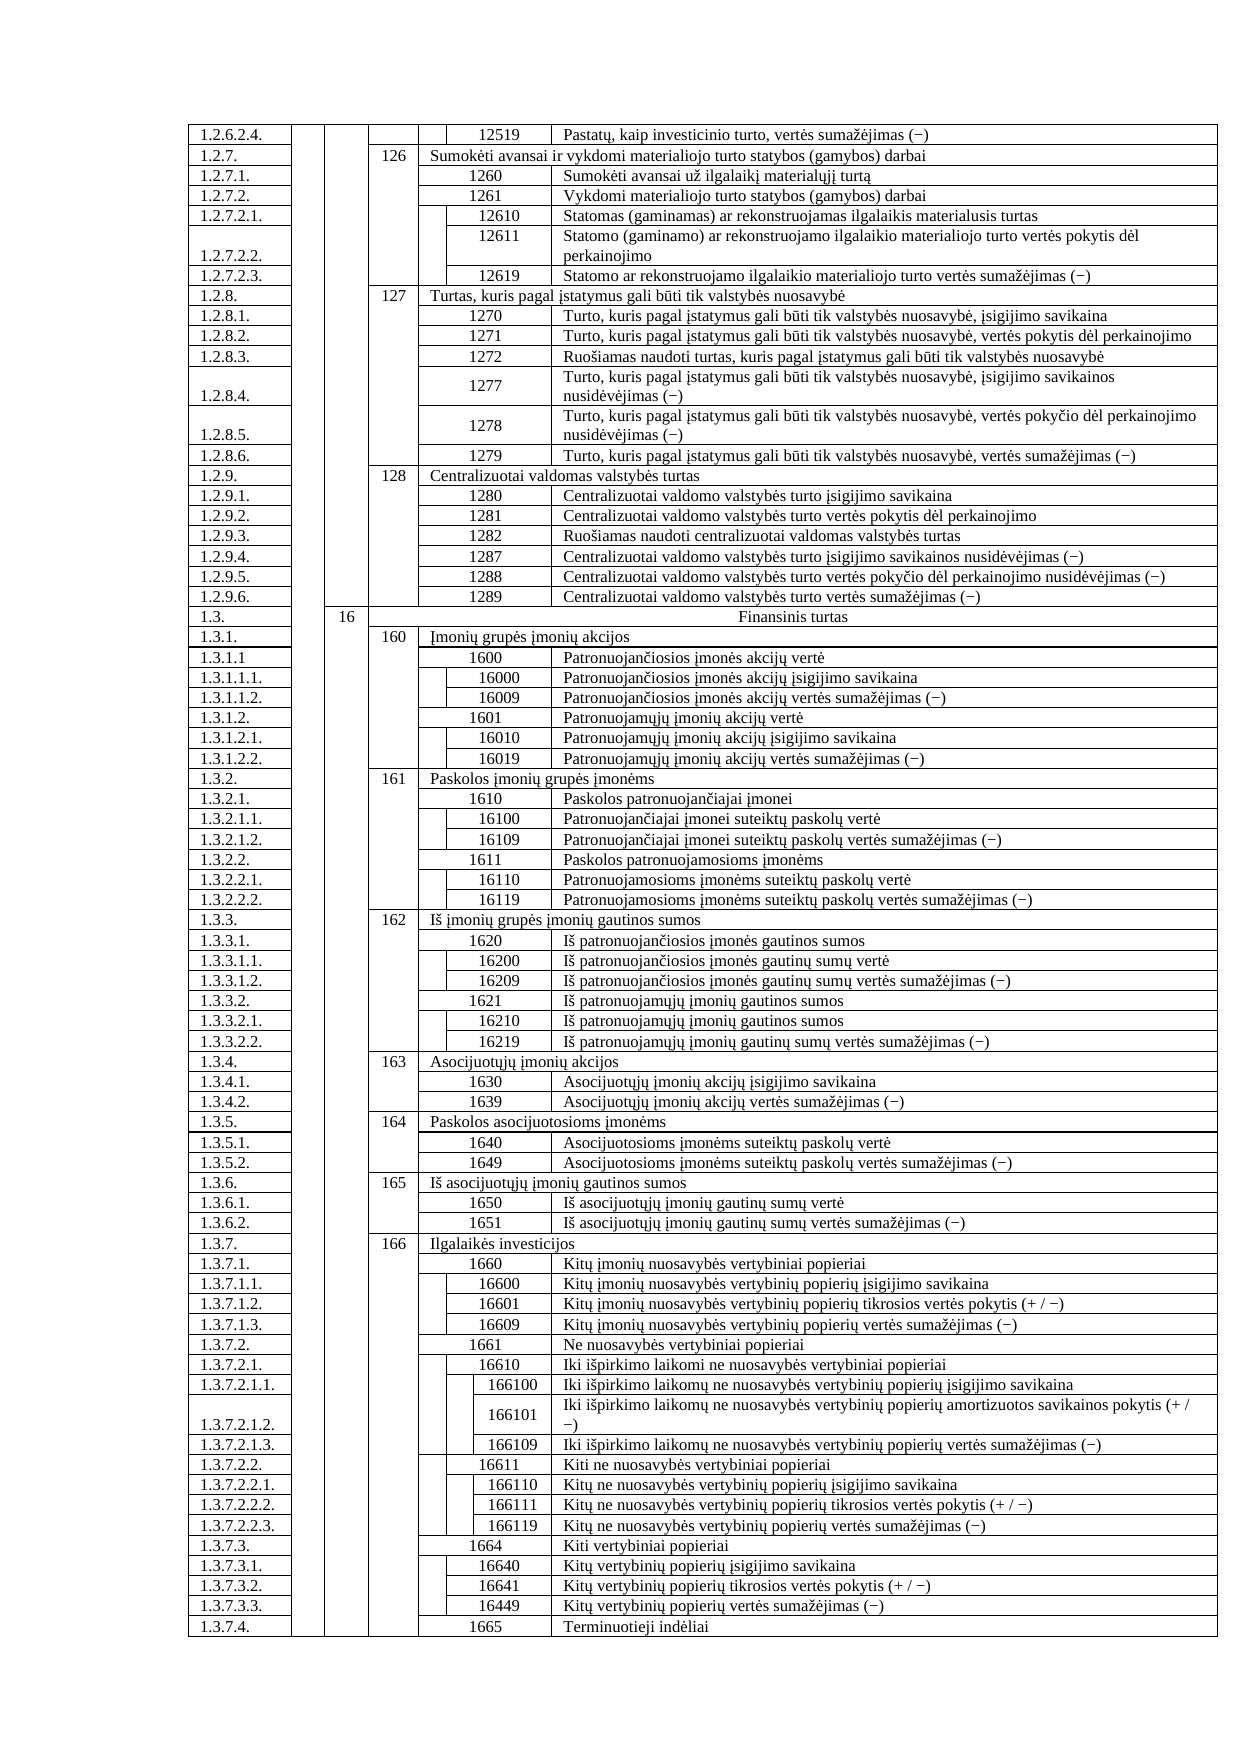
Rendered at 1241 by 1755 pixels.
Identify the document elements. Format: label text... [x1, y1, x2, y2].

table_cell 166119 [474, 1515, 551, 1534]
table_cell 1.2.8.4. [189, 367, 291, 405]
table_cell Turto, kuris pagal įstatymus gali būti tik valstybės nuosavybė, įsigijimo savikainos nusidėvėjimas (−) [552, 367, 1217, 405]
table_cell 166109 [474, 1435, 551, 1454]
table_cell 1.3.1.1.1. [189, 668, 291, 687]
table_cell 16010 [447, 728, 551, 747]
table_cell 162 [369, 910, 418, 1051]
table_cell [325, 125, 368, 606]
table_cell 1.3.2. [189, 769, 291, 788]
table_cell 1.2.9. [189, 466, 291, 485]
table_cell Kiti ne nuosavybės vertybiniai popieriai [552, 1455, 1217, 1474]
table_cell 16110 [447, 870, 551, 889]
table_cell 1.3.3.1. [189, 930, 291, 949]
table_cell 16109 [447, 829, 551, 848]
table_cell 1.3.7.2.2. [189, 1455, 291, 1474]
table_cell [419, 1556, 446, 1615]
table_cell 1661 [419, 1335, 551, 1354]
table_cell 1270 [419, 306, 551, 325]
table_cell 1.2.9.2. [189, 506, 291, 525]
table_cell Kitų įmonių nuosavybės vertybiniai popieriai [552, 1254, 1217, 1273]
table_cell 1.3.7.1.2. [189, 1294, 291, 1313]
table_cell 1.3.2.2.2. [189, 890, 291, 909]
table_cell Iki išpirkimo laikomų ne nuosavybės vertybinių popierių įsigijimo savikaina [552, 1375, 1217, 1394]
table_cell Sumokėti avansai už ilgalaikį materialųjį turtą [552, 166, 1217, 185]
table_cell Patronuojamųjų įmonių akcijų vertės sumažėjimas (−) [552, 749, 1217, 768]
table_cell 16100 [447, 809, 551, 828]
table_cell 1.3.4. [189, 1052, 291, 1071]
table_cell 16219 [447, 1031, 551, 1051]
table_cell 1.2.9.3. [189, 526, 291, 545]
table_cell 1.3.7.2.2.3. [189, 1515, 291, 1534]
table_cell 166 [369, 1234, 418, 1636]
table_cell Iš patronuojančiosios įmonės gautinų sumų vertė [552, 951, 1217, 970]
table_cell 1.2.8.2. [189, 326, 291, 345]
table_cell 161 [369, 769, 418, 909]
table_cell 1.3.1. [189, 627, 291, 646]
table_cell Patronuojamosioms įmonėms suteiktų paskolų vertės sumažėjimas (−) [552, 890, 1217, 909]
table_cell Centralizuotai valdomo valstybės turto įsigijimo savikainos nusidėvėjimas (−) [552, 546, 1217, 566]
table_cell 16641 [447, 1576, 551, 1595]
table_cell 160 [369, 627, 418, 768]
table_cell Patronuojančiosios įmonės akcijų vertė [552, 648, 1217, 667]
table_cell 1.3.2.2. [189, 850, 291, 869]
table_cell 1278 [419, 406, 551, 444]
table_cell 128 [369, 466, 418, 606]
table_cell [419, 728, 446, 768]
table_cell [419, 1455, 446, 1534]
table_cell Patronuojančiajai įmonei suteiktų paskolų vertė [552, 809, 1217, 828]
table_cell 1.2.7.2.2. [189, 226, 291, 264]
table_cell Centralizuotai valdomo valstybės turto įsigijimo savikaina [552, 486, 1217, 505]
table_cell 127 [369, 286, 418, 464]
table_cell 1.2.9.5. [189, 567, 291, 586]
table_cell Statomo (gaminamo) ar rekonstruojamo ilgalaikio materialiojo turto vertės pokytis dėl perkainojimo [552, 226, 1217, 264]
table_cell 16640 [447, 1556, 551, 1575]
table_cell Kitų vertybinių popierių vertės sumažėjimas (−) [552, 1596, 1217, 1615]
table_cell 16009 [447, 688, 551, 707]
table_cell Turtas, kuris pagal įstatymus gali būti tik valstybės nuosavybė [419, 286, 1217, 305]
table_cell 1.3.7.2.1.2. [189, 1395, 291, 1433]
table_cell Iš asocijuotųjų įmonių gautinų sumų vertė [552, 1193, 1217, 1212]
table_cell [419, 1274, 446, 1333]
table_cell 1.3.7.1. [189, 1254, 291, 1273]
table_cell 1665 [419, 1616, 551, 1636]
table_cell Asocijuotųjų įmonių akcijų vertės sumažėjimas (−) [552, 1092, 1217, 1111]
table_cell Iki išpirkimo laikomų ne nuosavybės vertybinių popierių vertės sumažėjimas (−) [552, 1435, 1217, 1454]
table_cell Iš asocijuotųjų įmonių gautinų sumų vertės sumažėjimas (−) [552, 1213, 1217, 1232]
table_cell 1.3.5.1. [189, 1133, 291, 1152]
table_cell 1.3.7.2.1.3. [189, 1435, 291, 1454]
table_cell Turto, kuris pagal įstatymus gali būti tik valstybės nuosavybė, vertės pokytis dėl perkainojimo [552, 326, 1217, 345]
table_cell 1.2.8.1. [189, 306, 291, 325]
table_cell 1.2.7.2.3. [189, 266, 291, 285]
table_cell 16600 [447, 1274, 551, 1293]
table_cell 1.3.7.3. [189, 1536, 291, 1555]
table_cell 1.3.7.2.1. [189, 1355, 291, 1374]
table_cell Sumokėti avansai ir vykdomi materialiojo turto statybos (gamybos) darbai [419, 145, 1217, 164]
table_cell 1.3.2.1.2. [189, 829, 291, 848]
table_cell 1.2.8.6. [189, 445, 291, 464]
table_cell 1.3.3.2. [189, 991, 291, 1010]
table_cell Patronuojančiosios įmonės akcijų įsigijimo savikaina [552, 668, 1217, 687]
table_cell Vykdomi materialiojo turto statybos (gamybos) darbai [552, 186, 1217, 205]
table_cell 126 [369, 145, 418, 285]
table_cell [419, 1355, 446, 1454]
table_cell 1639 [419, 1092, 551, 1111]
table_cell Kitų ne nuosavybės vertybinių popierių įsigijimo savikaina [552, 1475, 1217, 1494]
table_cell Patronuojamosioms įmonėms suteiktų paskolų vertė [552, 870, 1217, 889]
table_cell Patronuojamųjų įmonių akcijų vertė [552, 708, 1217, 727]
table_cell 1.2.7.1. [189, 166, 291, 185]
table_cell [419, 1011, 446, 1051]
table_cell Iš įmonių grupės įmonių gautinos sumos [419, 910, 1217, 929]
table_cell 166101 [474, 1395, 551, 1433]
table_cell 1.3.6.2. [189, 1213, 291, 1232]
table_cell Iš patronuojamųjų įmonių gautinos sumos [552, 1011, 1217, 1030]
table_cell 166111 [474, 1495, 551, 1514]
table_cell Turto, kuris pagal įstatymus gali būti tik valstybės nuosavybė, įsigijimo savikaina [552, 306, 1217, 325]
table_cell 1611 [419, 850, 551, 869]
table_cell 1.2.8.3. [189, 346, 291, 366]
table_cell 1.3.4.2. [189, 1092, 291, 1111]
table_cell 16609 [447, 1314, 551, 1333]
table_cell [447, 1475, 473, 1534]
table_cell Turto, kuris pagal įstatymus gali būti tik valstybės nuosavybė, vertės sumažėjimas (−) [552, 445, 1217, 464]
table_cell 1640 [419, 1133, 551, 1152]
table_cell Patronuojančiosios įmonės akcijų vertės sumažėjimas (−) [552, 688, 1217, 707]
table_cell 166100 [474, 1375, 551, 1394]
table_cell 1.3.1.2. [189, 708, 291, 727]
table_cell 1271 [419, 326, 551, 345]
table_cell 1260 [419, 166, 551, 185]
table_cell 1650 [419, 1193, 551, 1212]
table_cell 1.3.1.2.2. [189, 749, 291, 768]
table_cell Paskolos patronuojančiajai įmonei [552, 789, 1217, 808]
table_cell Kitų įmonių nuosavybės vertybinių popierių vertės sumažėjimas (−) [552, 1314, 1217, 1333]
table_cell 1620 [419, 930, 551, 949]
table_cell 165 [369, 1173, 418, 1232]
table_cell Centralizuotai valdomas valstybės turtas [419, 466, 1217, 485]
table_cell Turto, kuris pagal įstatymus gali būti tik valstybės nuosavybė, vertės pokyčio dėl perkainojimo nusidėvėjimas (−) [552, 406, 1217, 444]
table_cell Centralizuotai valdomo valstybės turto vertės sumažėjimas (−) [552, 587, 1217, 606]
table_cell Asocijuotųjų įmonių akcijų įsigijimo savikaina [552, 1072, 1217, 1091]
table_cell 1.3.3.2.2. [189, 1031, 291, 1051]
table_cell [447, 1375, 473, 1454]
table_cell 16209 [447, 971, 551, 990]
table_cell 12619 [447, 266, 551, 285]
table_cell [292, 125, 324, 1636]
table_cell Įmonių grupės įmonių akcijos [419, 627, 1217, 646]
table_cell 1651 [419, 1213, 551, 1232]
table_cell Kiti vertybiniai popieriai [552, 1536, 1217, 1555]
table_cell Iki išpirkimo laikomų ne nuosavybės vertybinių popierių amortizuotos savikainos pokytis (+ / −) [552, 1395, 1217, 1433]
table_cell 1.3.7.3.3. [189, 1596, 291, 1615]
table_cell 1.2.9.6. [189, 587, 291, 606]
table_cell 1.3.7.2.1.1. [189, 1375, 291, 1394]
table_cell Paskolos įmonių grupės įmonėms [419, 769, 1217, 788]
table_cell 16449 [447, 1596, 551, 1615]
table_cell 1.2.8. [189, 286, 291, 305]
table_cell Ruošiamas naudoti turtas, kuris pagal įstatymus gali būti tik valstybės nuosavybė [552, 346, 1217, 366]
table_cell Ilgalaikės investicijos [419, 1234, 1217, 1253]
table_cell 16210 [447, 1011, 551, 1030]
table_cell 1280 [419, 486, 551, 505]
table_cell 12610 [447, 206, 551, 225]
table_cell Finansinis turtas [369, 607, 1217, 626]
table_cell Ne nuosavybės vertybiniai popieriai [552, 1335, 1217, 1354]
table_cell 1279 [419, 445, 551, 464]
table_cell Asocijuotosioms įmonėms suteiktų paskolų vertė [552, 1133, 1217, 1152]
table_cell 1.3.7.1.1. [189, 1274, 291, 1293]
table_cell 1610 [419, 789, 551, 808]
table_cell 1.3.2.2.1. [189, 870, 291, 889]
table_cell 163 [369, 1052, 418, 1111]
table_cell 1288 [419, 567, 551, 586]
table_cell Iš patronuojamųjų įmonių gautinų sumų vertės sumažėjimas (−) [552, 1031, 1217, 1051]
table_cell Asocijuotųjų įmonių akcijos [419, 1052, 1217, 1071]
table_cell Paskolos asocijuotosioms įmonėms [419, 1112, 1217, 1131]
table_cell Iki išpirkimo laikomi ne nuosavybės vertybiniai popieriai [552, 1355, 1217, 1374]
table_cell 1.3.3.1.2. [189, 971, 291, 990]
table_cell 1649 [419, 1153, 551, 1172]
table_cell 1.3.3.1.1. [189, 951, 291, 970]
table_cell 1630 [419, 1072, 551, 1091]
table_cell 16000 [447, 668, 551, 687]
table_cell 1.3.7.2. [189, 1335, 291, 1354]
table_cell 1660 [419, 1254, 551, 1273]
table_cell 1281 [419, 506, 551, 525]
table_cell Kitų ne nuosavybės vertybinių popierių vertės sumažėjimas (−) [552, 1515, 1217, 1534]
table_cell Iš patronuojančiosios įmonės gautinų sumų vertės sumažėjimas (−) [552, 971, 1217, 990]
table_cell Paskolos patronuojamosioms įmonėms [552, 850, 1217, 869]
table_cell Kitų vertybinių popierių įsigijimo savikaina [552, 1556, 1217, 1575]
table_cell 1261 [419, 186, 551, 205]
table_cell [419, 206, 446, 285]
table_cell 1621 [419, 991, 551, 1010]
table_cell Patronuojančiajai įmonei suteiktų paskolų vertės sumažėjimas (−) [552, 829, 1217, 848]
table_cell 1.3.7.3.1. [189, 1556, 291, 1575]
table_cell Kitų įmonių nuosavybės vertybinių popierių įsigijimo savikaina [552, 1274, 1217, 1293]
table_cell 1.3.7.1.3. [189, 1314, 291, 1333]
table_cell 1.3.2.1.1. [189, 809, 291, 828]
table_cell 1.2.7. [189, 145, 291, 164]
table_cell [419, 809, 446, 848]
table_cell Centralizuotai valdomo valstybės turto vertės pokyčio dėl perkainojimo nusidėvėjimas (−) [552, 567, 1217, 586]
table_cell 1600 [419, 648, 551, 667]
table_cell 1.3.6. [189, 1173, 291, 1192]
table_cell 1.3.7.3.2. [189, 1576, 291, 1595]
table_cell 1287 [419, 546, 551, 566]
table_cell 1.3.5.2. [189, 1153, 291, 1172]
table_cell 1.3. [189, 607, 291, 626]
table_cell Iš patronuojančiosios įmonės gautinos sumos [552, 930, 1217, 949]
table_cell Terminuotieji indėliai [552, 1616, 1217, 1636]
table_cell [419, 668, 446, 707]
table_cell 16611 [447, 1455, 551, 1474]
table_cell [419, 870, 446, 909]
table_cell Kitų ne nuosavybės vertybinių popierių tikrosios vertės pokytis (+ / −) [552, 1495, 1217, 1514]
table_cell 1.3.2.1. [189, 789, 291, 808]
table_cell 12611 [447, 226, 551, 264]
table_cell [369, 125, 418, 144]
table_cell 12519 [447, 125, 551, 144]
table_cell 1.3.3.2.1. [189, 1011, 291, 1030]
table_cell 1.3.7.4. [189, 1616, 291, 1636]
table_cell 1.2.9.1. [189, 486, 291, 505]
table_cell 164 [369, 1112, 418, 1172]
table_cell Pastatų, kaip investicinio turto, vertės sumažėjimas (−) [552, 125, 1217, 144]
table_cell [419, 125, 446, 144]
table_cell Kitų įmonių nuosavybės vertybinių popierių tikrosios vertės pokytis (+ / −) [552, 1294, 1217, 1313]
table_cell 1272 [419, 346, 551, 366]
table_cell Centralizuotai valdomo valstybės turto vertės pokytis dėl perkainojimo [552, 506, 1217, 525]
table_cell Asocijuotosioms įmonėms suteiktų paskolų vertės sumažėjimas (−) [552, 1153, 1217, 1172]
table_cell [419, 951, 446, 990]
table_cell Ruošiamas naudoti centralizuotai valdomas valstybės turtas [552, 526, 1217, 545]
table_cell Patronuojamųjų įmonių akcijų įsigijimo savikaina [552, 728, 1217, 747]
table_cell 1.3.6.1. [189, 1193, 291, 1212]
table_cell Statomas (gaminamas) ar rekonstruojamas ilgalaikis materialusis turtas [552, 206, 1217, 225]
table_cell 1.3.1.1 [189, 648, 291, 667]
table_cell 1.2.7.2. [189, 186, 291, 205]
table_cell 1.3.5. [189, 1112, 291, 1131]
table_cell 1277 [419, 367, 551, 405]
table_cell 1.2.8.5. [189, 406, 291, 444]
table_cell 1.3.1.2.1. [189, 728, 291, 747]
table_cell 1.3.7.2.2.1. [189, 1475, 291, 1494]
table_cell 1.3.3. [189, 910, 291, 929]
table_cell 1.3.7. [189, 1234, 291, 1253]
table_cell 1.2.6.2.4. [189, 125, 291, 144]
table_cell 1282 [419, 526, 551, 545]
table_cell 16 [325, 607, 368, 1636]
table_cell 16019 [447, 749, 551, 768]
table_cell Kitų vertybinių popierių tikrosios vertės pokytis (+ / −) [552, 1576, 1217, 1595]
table_cell Iš patronuojamųjų įmonių gautinos sumos [552, 991, 1217, 1010]
table_cell 1289 [419, 587, 551, 606]
table_cell 166110 [474, 1475, 551, 1494]
table_cell 1.3.7.2.2.2. [189, 1495, 291, 1514]
table_cell 16610 [447, 1355, 551, 1374]
table_cell 1.3.4.1. [189, 1072, 291, 1091]
table_cell Iš asocijuotųjų įmonių gautinos sumos [419, 1173, 1217, 1192]
table_cell 16601 [447, 1294, 551, 1313]
table_cell 1.2.9.4. [189, 546, 291, 566]
table_cell 1664 [419, 1536, 551, 1555]
table_cell 16119 [447, 890, 551, 909]
table_cell Statomo ar rekonstruojamo ilgalaikio materialiojo turto vertės sumažėjimas (−) [552, 266, 1217, 285]
table_cell 1.2.7.2.1. [189, 206, 291, 225]
table_cell 1.3.1.1.2. [189, 688, 291, 707]
table_cell 1601 [419, 708, 551, 727]
table_cell 16200 [447, 951, 551, 970]
